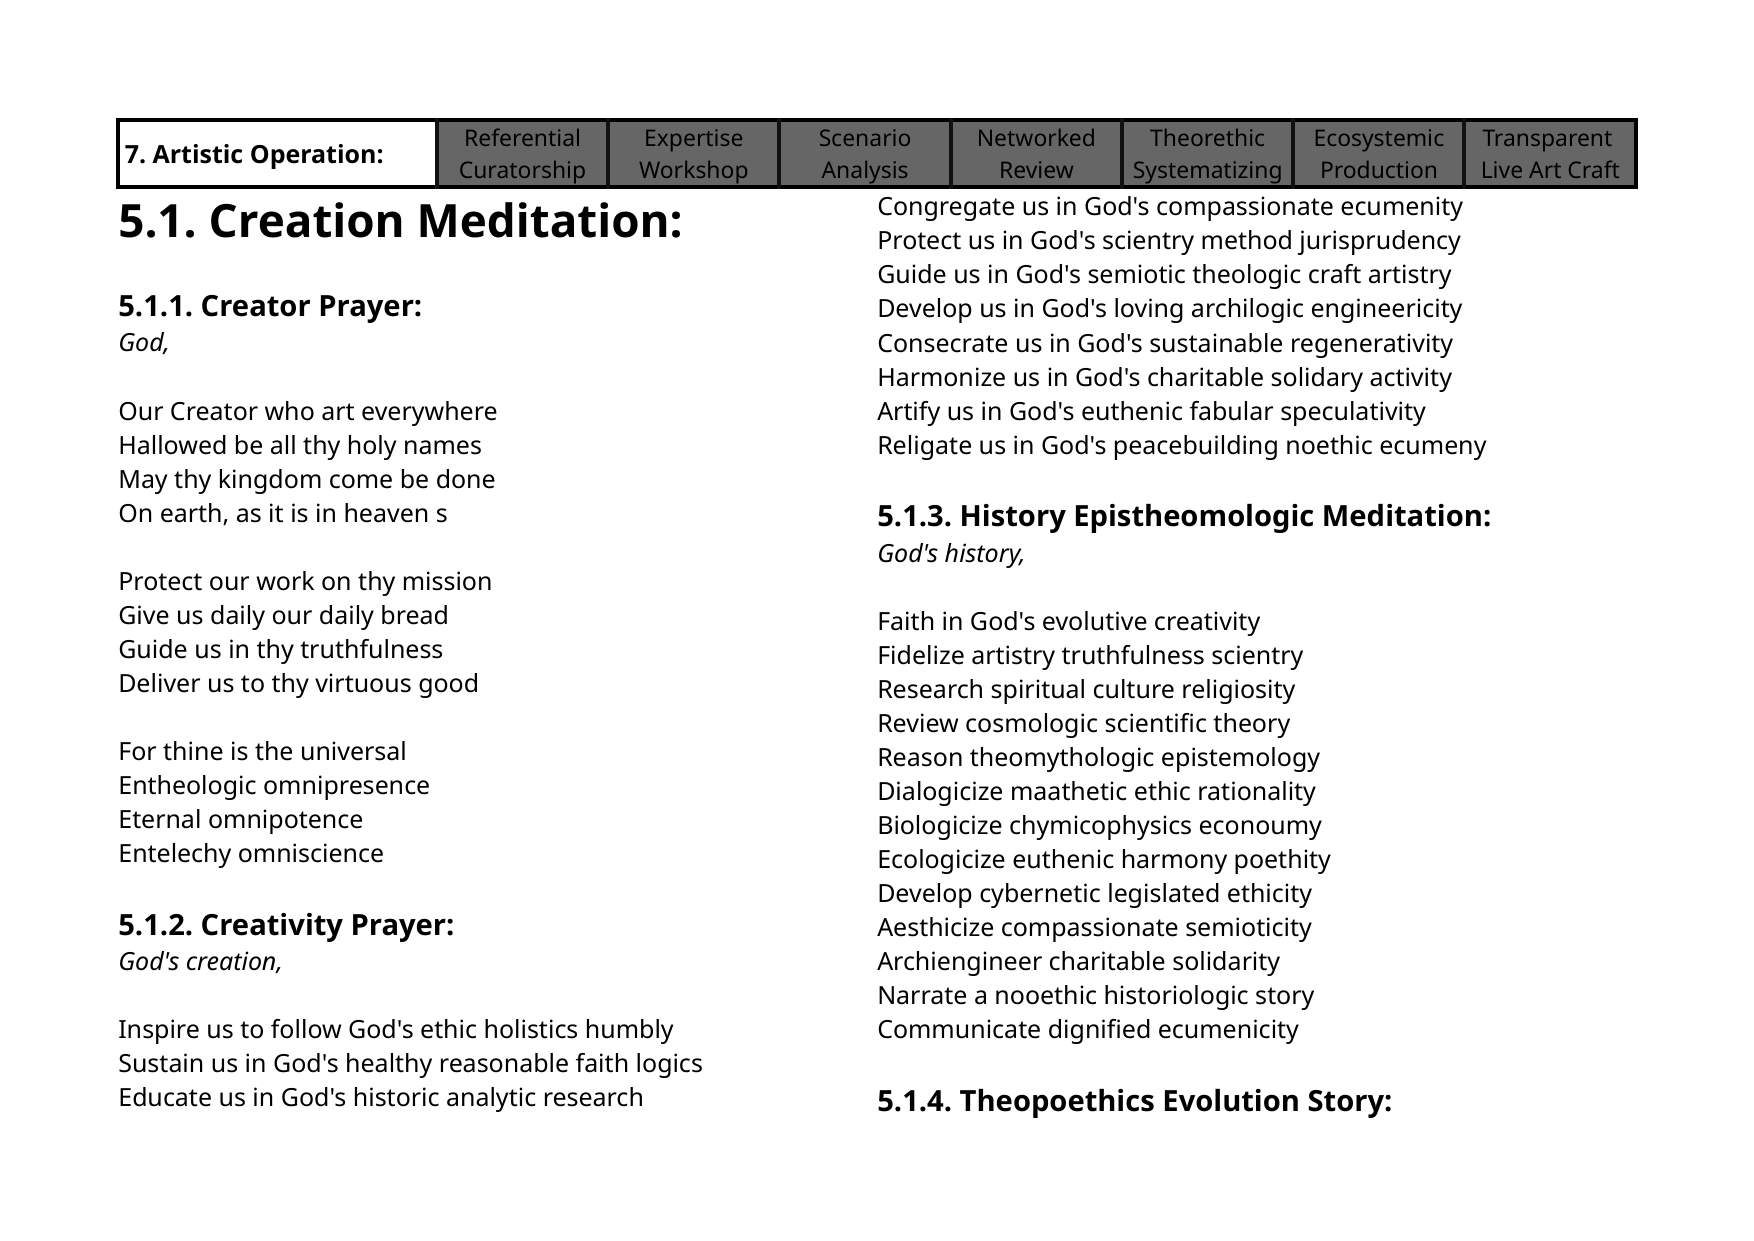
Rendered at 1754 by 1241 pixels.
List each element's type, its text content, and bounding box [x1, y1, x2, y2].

text Give us daily our daily bread [118, 598, 877, 632]
text Aesthicize compassionate semioticity [877, 910, 1636, 944]
text 5.1.2. Creativity Prayer: [118, 904, 877, 944]
text God's history, [877, 535, 1636, 569]
text Dialogicize maathetic ethic rationality [877, 774, 1636, 808]
text Ecologicize euthenic harmony poethity [877, 842, 1636, 876]
text Deliver us to thy virtuous good [118, 666, 877, 700]
table_cell Networked Review [953, 122, 1120, 185]
text Protect our work on thy mission [118, 563, 877, 598]
text Archiengineer charitable solidarity [877, 944, 1636, 978]
text Communicate dignified ecumenicity [877, 1012, 1636, 1046]
text Harmonize us in God's charitable solidary activity [877, 359, 1636, 393]
text Artify us in God's euthenic fabular speculativity [877, 393, 1636, 427]
text Educate us in God's historic analytic research [118, 1080, 877, 1114]
text Entheologic omnipresence [118, 768, 877, 802]
text Research spiritual culture religiosity [877, 671, 1636, 706]
text Congregate us in God's compassionate ecumenity [877, 189, 1636, 223]
text Religate us in God's peacebuilding noethic ecumeny [877, 427, 1636, 461]
text Develop cybernetic legislated ethicity [877, 876, 1636, 910]
text Sustain us in God's healthy reasonable faith logics [118, 1046, 877, 1080]
text 5.1.1. Creator Prayer: [118, 285, 877, 325]
text 5.1.3. History Epistheomologic Meditation: [877, 496, 1636, 535]
text God's creation, [118, 944, 877, 978]
text Inspire us to follow God's ethic holistics humbly [118, 1012, 877, 1046]
text 5.1.4. Theopoethics Evolution Story: [877, 1080, 1636, 1120]
table_cell Theorethic Systematizing [1124, 122, 1291, 185]
text Narrate a nooethic historiologic story [877, 978, 1636, 1012]
text For thine is the universal [118, 734, 877, 768]
table_cell Referential Curatorship [439, 122, 606, 185]
text God, [118, 325, 877, 359]
text 5.1. Creation Meditation: [118, 189, 877, 251]
table_cell Ecosystemic Production [1295, 122, 1462, 185]
text Protect us in God's scientry method jurisprudency [877, 223, 1636, 257]
text Guide us in God's semiotic theologic craft artistry [877, 257, 1636, 291]
table_cell Scenario Analysis [781, 122, 949, 185]
text Hallowed be all thy holy names [118, 427, 877, 461]
table_cell Transparent Live Art Craft [1466, 122, 1634, 185]
text Our Creator who art everywhere [118, 393, 877, 427]
text Entelechy omniscience [118, 836, 877, 870]
text May thy kingdom come be done [118, 461, 877, 495]
text Biologicize chymicophysics econoumy [877, 808, 1636, 842]
text Reason theomythologic epistemology [877, 739, 1636, 774]
text Guide us in thy truthfulness [118, 632, 877, 666]
text Fidelize artistry truthfulness scientry [877, 637, 1636, 671]
text Develop us in God's loving archilogic engineericity [877, 291, 1636, 325]
text Consecrate us in God's sustainable regenerativity [877, 325, 1636, 359]
text Eternal omnipotence [118, 802, 877, 836]
text Review cosmologic scientific theory [877, 706, 1636, 739]
text On earth, as it is in heaven s [118, 495, 877, 529]
table_cell Expertise Workshop [610, 122, 777, 185]
text Faith in God's evolutive creativity [877, 603, 1636, 637]
table_cell 7. Artistic Operation: [120, 122, 435, 185]
